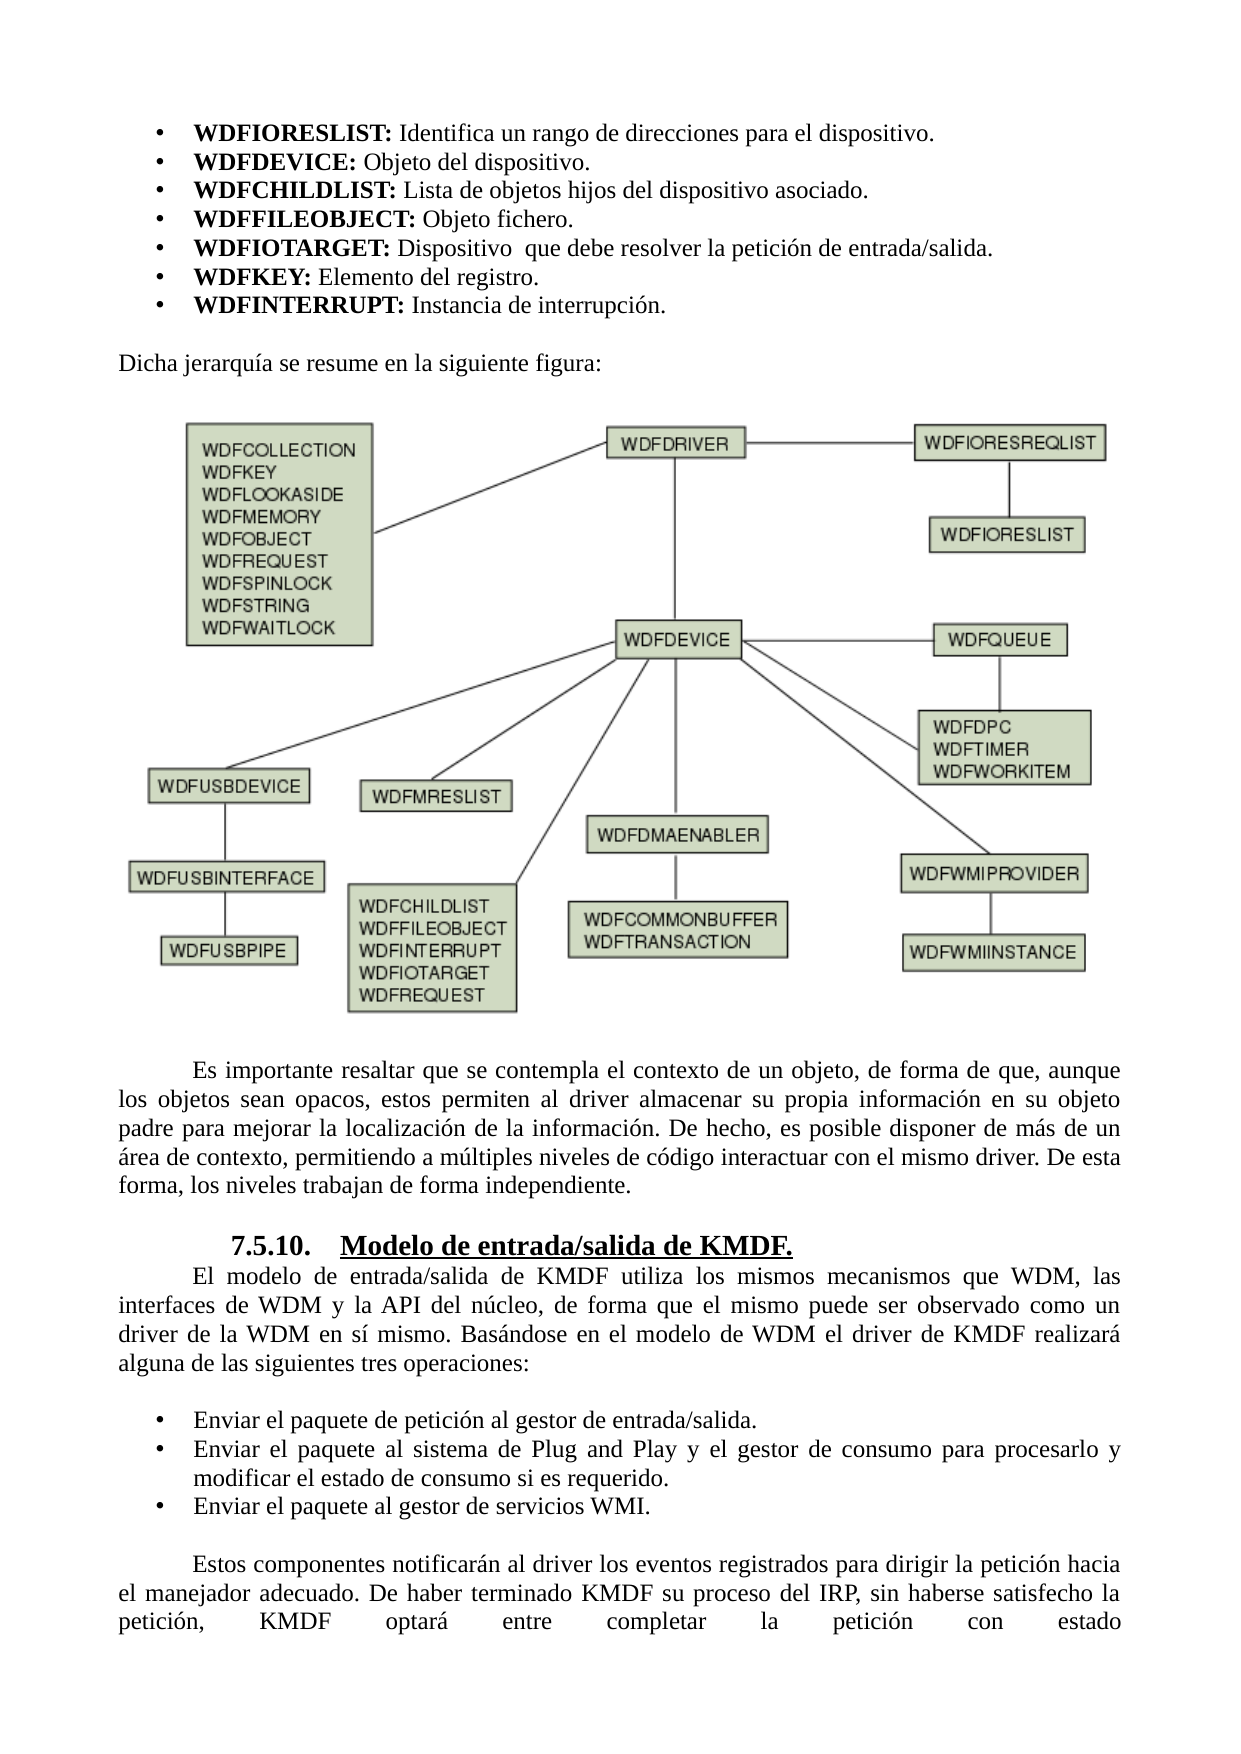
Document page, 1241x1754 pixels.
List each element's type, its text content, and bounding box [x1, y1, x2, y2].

list WDFCHILDLIST: Lista de objetos hijos del dispositivo asociado. [156, 176, 1122, 204]
list WDFIORESLIST: Identifica un rango de direcciones para el dispositivo. [156, 118, 1122, 147]
list WDFIOTARGET: Dispositivo que debe resolver la petición de entrada/salida. [156, 233, 1122, 262]
text Es importante resaltar que se contempla el contexto de un objeto, de forma de que, aunque los objetos sean opacos, estos permiten al driver almacenar su propia información en su objeto padre para mejorar la localización de la información. De hecho, es posible disponer de más de un área de contexto, permitiendo a múltiples niveles de código interactuar con el mismo driver. De esta forma, los niveles trabajan de forma independiente. [118, 1055, 1122, 1199]
text Dicha jerarquía se resume en la siguiente figura: [118, 348, 1122, 377]
list Modelo de entrada/salida de KMDF. [231, 1228, 1122, 1261]
list Enviar el paquete al sistema de Plug and Play y el gestor de consumo para procesarlo y modificar el estado de consumo si es requerido. [156, 1434, 1122, 1491]
list WDFDEVICE: Objeto del dispositivo. [156, 147, 1122, 176]
picture [118, 405, 1123, 1027]
list Enviar el paquete al gestor de servicios WMI. [156, 1491, 1122, 1520]
list WDFINTERRUPT: Instancia de interrupción. [156, 291, 1122, 319]
list Enviar el paquete de petición al gestor de entrada/salida. [156, 1405, 1122, 1434]
list WDFKEY: Elemento del registro. [156, 262, 1122, 291]
list WDFFILEOBJECT: Objeto fichero. [156, 204, 1122, 233]
text El modelo de entrada/salida de KMDF utiliza los mismos mecanismos que WDM, las interfaces de WDM y la API del núcleo, de forma que el mismo puede ser observado como un driver de la WDM en sí mismo. Basándose en el modelo de WDM el driver de KMDF realizará alguna de las siguientes tres operaciones: [118, 1261, 1122, 1376]
text Estos componentes notificarán al driver los eventos registrados para dirigir la petición hacia el manejador adecuado. De haber terminado KMDF su proceso del IRP, sin haberse satisfecho la petición, KMDF optará entre completar la petición con estado [118, 1549, 1122, 1635]
